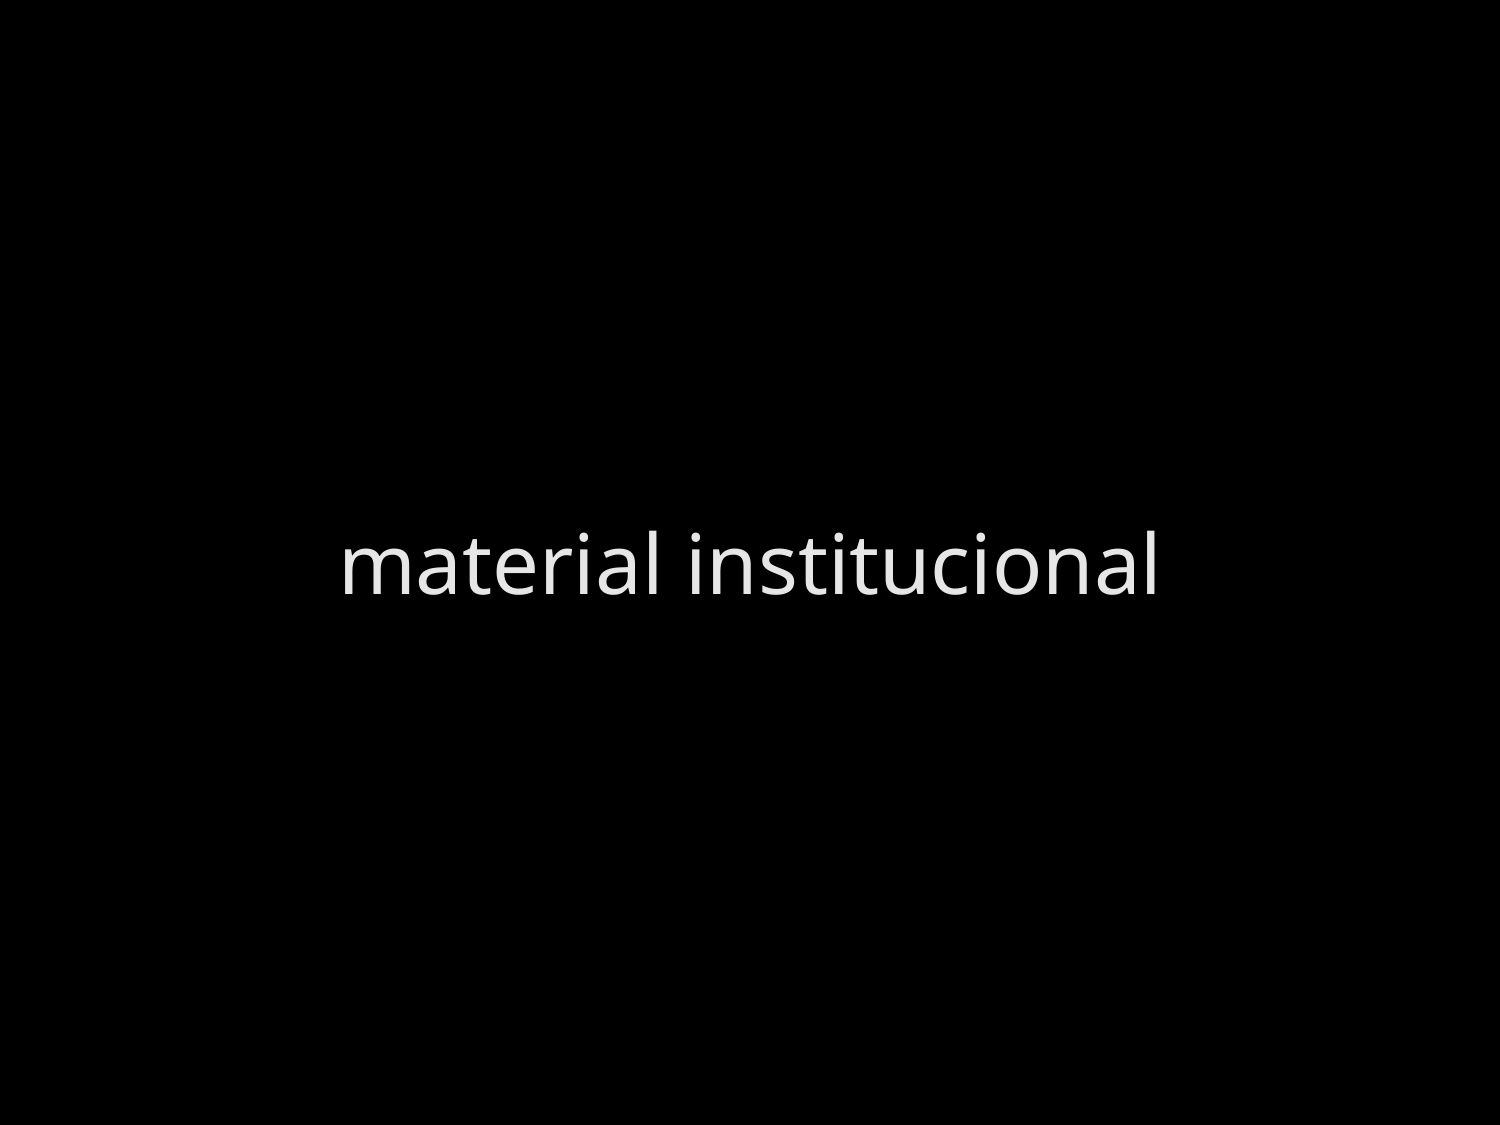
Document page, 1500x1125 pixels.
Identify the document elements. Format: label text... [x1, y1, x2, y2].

title material institucional [110, 468, 1392, 657]
